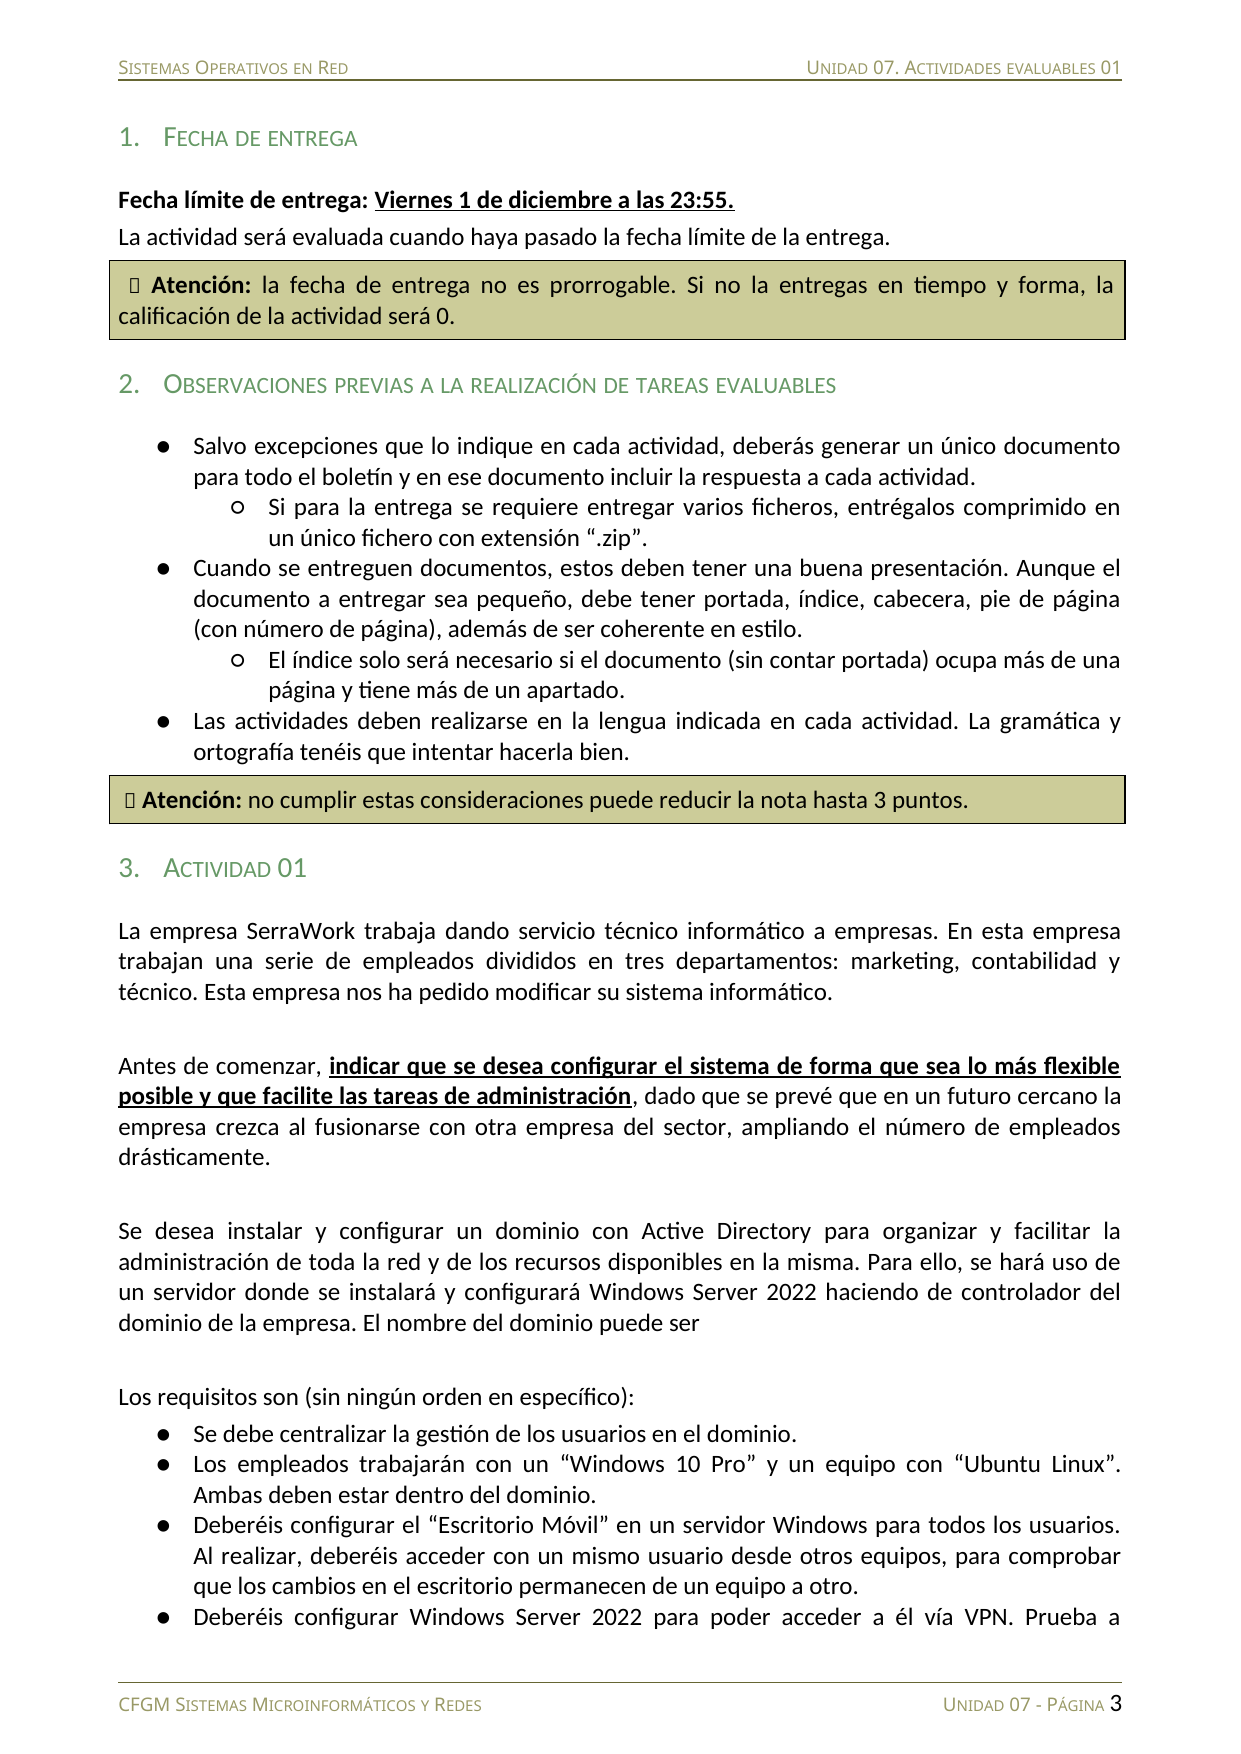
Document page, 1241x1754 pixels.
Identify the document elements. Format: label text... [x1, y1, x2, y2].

text Antes de comenzar, indicar que se desea configurar el sistema de forma que sea lo más flexible posible y que facilite las tareas de administración, dado que se prevé que en un futuro cercano la empresa crezca al fusionarse con otra empresa del sector, ampliando el número de empleados drásticamente. [118, 1050, 1122, 1172]
list Si para la entrega se requiere entregar varios ficheros, entrégalos comprimido en un único fichero con extensión “.zip”. [231, 491, 1122, 552]
list Deberéis configurar el “Escritorio Móvil” en un servidor Windows para todos los usuarios. Al realizar, deberéis acceder con un mismo usuario desde otros equipos, para comprobar que los cambios en el escritorio permanecen de un equipo a otro. [156, 1509, 1122, 1601]
text ❕ Atención: no cumplir estas consideraciones puede reducir la nota hasta 3 puntos. [110, 776, 1124, 823]
text ❕ Atención: la fecha de entrega no es prorrogable. Si no la entregas en tiempo y forma, la calificación de la actividad será 0. [110, 261, 1124, 339]
text La actividad será evaluada cuando haya pasado la fecha límite de la entrega. [118, 221, 1122, 251]
list Cuando se entreguen documentos, estos deben tener una buena presentación. Aunque el documento a entregar sea pequeño, debe tener portada, índice, cabecera, pie de página (con número de página), además de ser coherente en estilo. [156, 552, 1122, 644]
list El índice solo será necesario si el documento (sin contar portada) ocupa más de una página y tiene más de un apartado. [231, 644, 1122, 705]
text Fecha límite de entrega: Viernes 1 de diciembre a las 23:55. [118, 184, 1122, 214]
text Los requisitos son (sin ningún orden en específico): [118, 1381, 1122, 1411]
subtitle Observaciones previas a la realización de tareas evaluables [118, 365, 1122, 400]
list Los empleados trabajarán con un “Windows 10 Pro” y un equipo con “Ubuntu Linux”. Ambas deben estar dentro del dominio. [156, 1448, 1122, 1509]
list Salvo excepciones que lo indique en cada actividad, deberás generar un único documento para todo el boletín y en ese documento incluir la respuesta a cada actividad. [156, 430, 1122, 491]
list Las actividades deben realizarse en la lengua indicada en cada actividad. La gramática y ortografía tenéis que intentar hacerla bien. [156, 705, 1122, 766]
list Se debe centralizar la gestión de los usuarios en el dominio. [156, 1418, 1122, 1448]
text Se desea instalar y configurar un dominio con Active Directory para organizar y facilitar la administración de toda la red y de los recursos disponibles en la misma. Para ello, se hará uso de un servidor donde se instalará y configurará Windows Server 2022 haciendo de controlador del dominio de la empresa. El nombre del dominio puede ser [118, 1215, 1122, 1337]
text La empresa SerraWork trabaja dando servicio técnico informático a empresas. En esta empresa trabajan una serie de empleados divididos en tres departamentos: marketing, contabilidad y técnico. Esta empresa nos ha pedido modificar su sistema informático. [118, 915, 1122, 1006]
subtitle Actividad 01 [118, 849, 1122, 885]
subtitle Fecha de entrega [118, 118, 1122, 154]
list Deberéis configurar Windows Server 2022 para poder acceder a él vía VPN. Prueba a [156, 1601, 1122, 1631]
